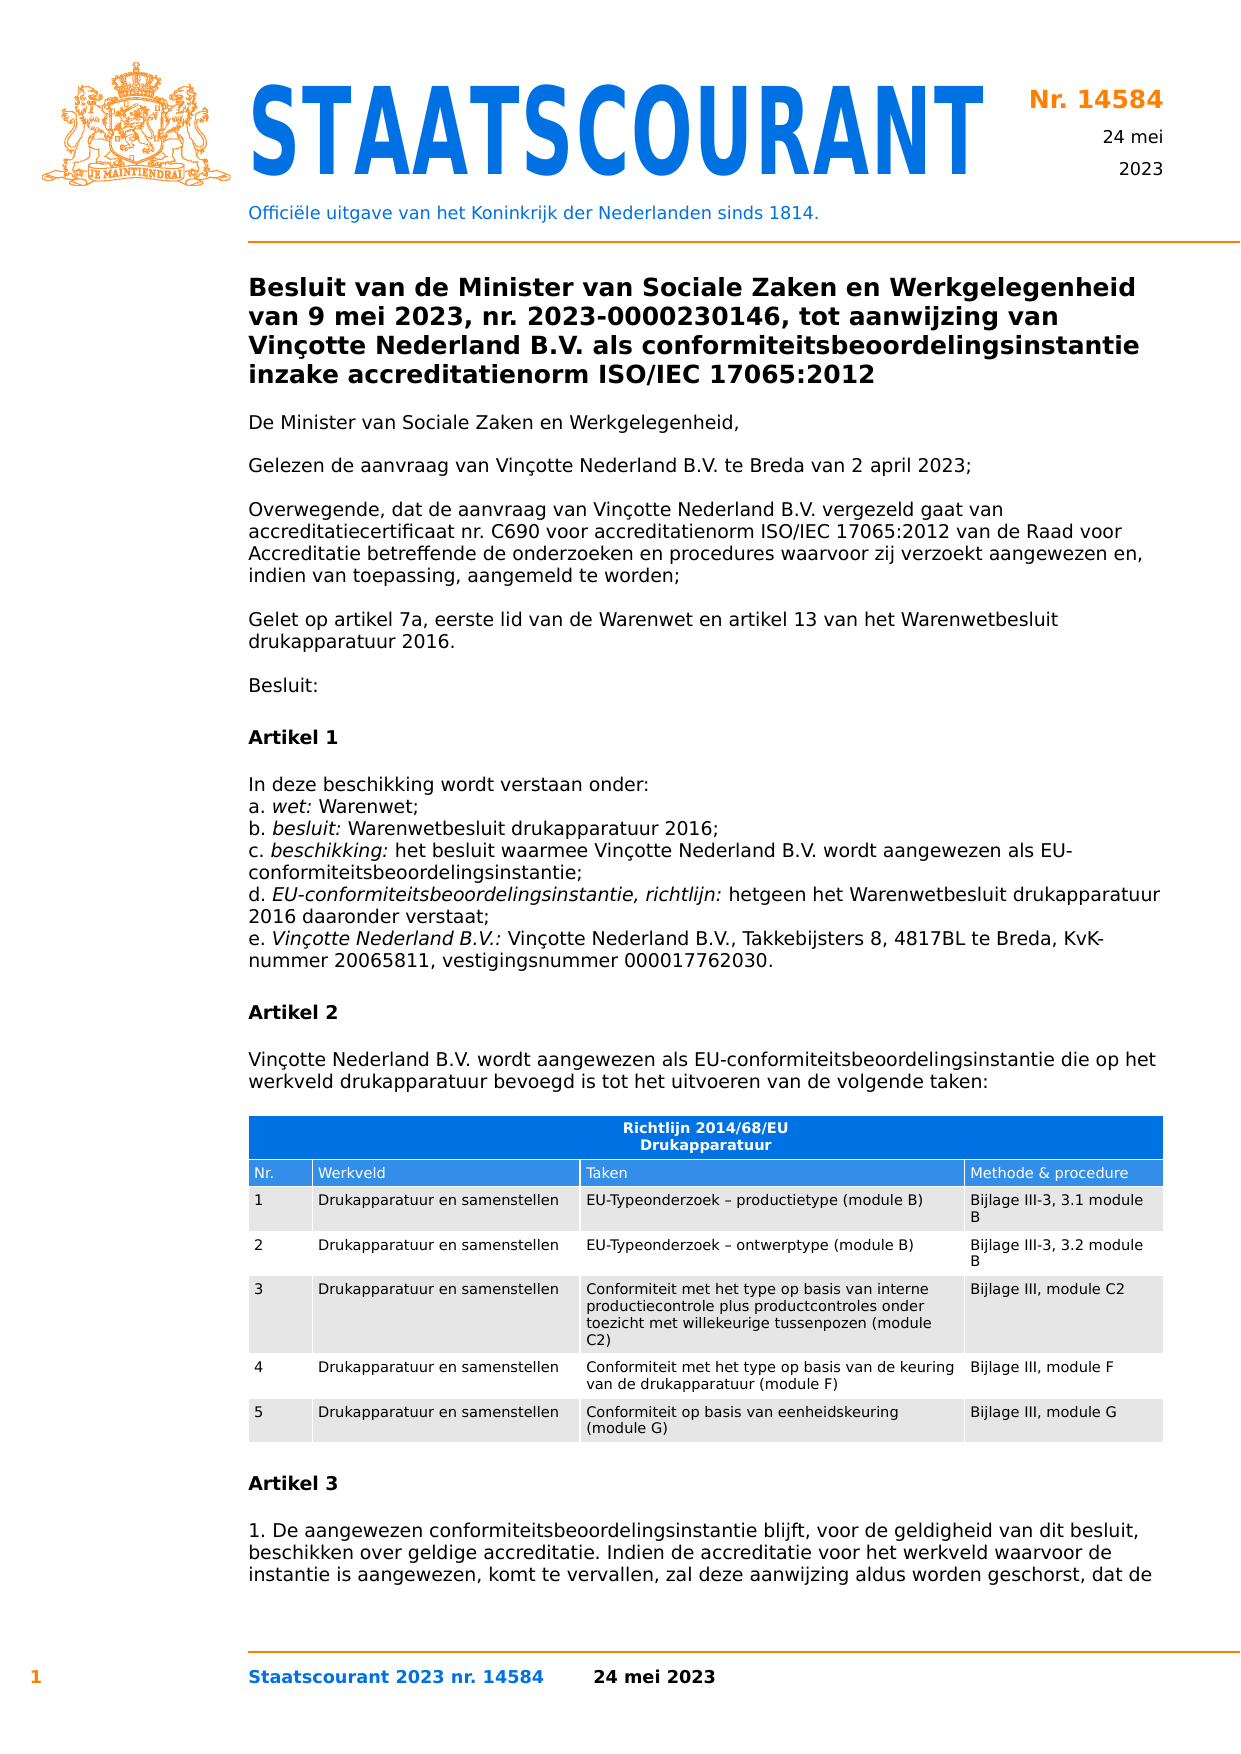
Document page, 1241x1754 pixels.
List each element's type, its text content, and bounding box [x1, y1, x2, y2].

text Gelezen de aanvraag van Vinçotte Nederland B.V. te Breda van 2 april 2023; [248, 455, 1163, 477]
table_header STAATSCOURANT [248, 62, 998, 203]
table_cell 1 [249, 1187, 312, 1231]
table_cell 3 [249, 1276, 312, 1353]
text Vinçotte Nederland B.V. wordt aangewezen als EU-conformiteitsbeoordelingsinstantie die op het werkveld drukapparatuur bevoegd is tot het uitvoeren van de volgende taken: [248, 1049, 1163, 1093]
text a. wet: Warenwet; [248, 796, 1163, 818]
text c. beschikking: het besluit waarmee Vinçotte Nederland B.V. wordt aangewezen als EU-conformiteitsbeoordelingsinstantie; [248, 840, 1163, 884]
table_header [25, 62, 248, 241]
text d. EU-conformiteitsbeoordelingsinstantie, richtlijn: hetgeen het Warenwetbesluit drukapparatuur 2016 daaronder verstaat; [248, 884, 1163, 928]
table_cell Drukapparatuur en samenstellen [313, 1232, 579, 1275]
table_cell Bijlage III-3, 3.1 module B [965, 1187, 1163, 1231]
table_cell Conformiteit met het type op basis van de keuring van de drukapparatuur (module F) [581, 1354, 964, 1398]
table_cell Conformiteit met het type op basis van interne productiecontrole plus productcontroles onder toezicht met willekeurige tussenpozen (module C2) [581, 1276, 964, 1353]
table_cell Drukapparatuur en samenstellen [313, 1187, 579, 1231]
table_cell 24 mei [998, 121, 1240, 153]
table_cell 4 [249, 1354, 312, 1398]
table_cell Drukapparatuur en samenstellen [313, 1399, 579, 1442]
table_cell Bijlage III, module G [965, 1399, 1163, 1442]
subtitle Besluit van de Minister van Sociale Zaken en Werkgelegenheid van 9 mei 2023, nr. 2023-0000230146, tot aanwijzing van Vinçotte Nederland B.V. als conformiteitsbeoordelingsinstantie inzake accreditatienorm ISO/IEC 17065:2012 [248, 273, 1163, 390]
text In deze beschikking wordt verstaan onder: [248, 774, 1163, 796]
text Overwegende, dat de aanvraag van Vinçotte Nederland B.V. vergezeld gaat van accreditatiecertificaat nr. C690 voor accreditatienorm ISO/IEC 17065:2012 van de Raad voor Accreditatie betreffende de onderzoeken en procedures waarvoor zij verzoekt aangewezen en, indien van toepassing, aangemeld te worden; [248, 499, 1163, 587]
table_header Richtlijn 2014/68/EU Drukapparatuur [249, 1116, 1163, 1159]
text e. Vinçotte Nederland B.V.: Vinçotte Nederland B.V., Takkebijsters 8, 4817BL te Breda, KvK-nummer 20065811, vestigingsnummer 000017762030. [248, 928, 1163, 972]
table_cell Bijlage III-3, 3.2 module B [965, 1232, 1163, 1275]
subtitle Artikel 1 [248, 727, 1163, 749]
text De Minister van Sociale Zaken en Werkgelegenheid, [248, 412, 1163, 433]
text Besluit: [248, 675, 1163, 697]
table_cell Methode & procedure [965, 1160, 1163, 1186]
table_cell Taken [581, 1160, 964, 1186]
table_cell 5 [249, 1399, 312, 1442]
table_cell EU-Typeonderzoek – productietype (module B) [581, 1187, 964, 1231]
table_cell 2023 [998, 153, 1240, 203]
text Gelet op artikel 7a, eerste lid van de Warenwet en artikel 13 van het Warenwetbesluit drukapparatuur 2016. [248, 609, 1163, 653]
subtitle Artikel 3 [248, 1473, 1163, 1495]
text 1. De aangewezen conformiteitsbeoordelingsinstantie blijft, voor de geldigheid van dit besluit, beschikken over geldige accreditatie. Indien de accreditatie voor het werkveld waarvoor de instantie is aangewezen, komt te vervallen, zal deze aanwijzing aldus worden geschorst, dat de [248, 1520, 1163, 1586]
table_header Nr. 14584 [998, 62, 1240, 121]
text b. besluit: Warenwetbesluit drukapparatuur 2016; [248, 818, 1163, 840]
table_cell Officiële uitgave van het Koninkrijk der Nederlanden sinds 1814. [248, 203, 1240, 241]
subtitle Artikel 2 [248, 1002, 1163, 1024]
picture [41, 62, 231, 186]
table_cell Bijlage III, module C2 [965, 1276, 1163, 1353]
table_cell Nr. [249, 1160, 312, 1186]
table_cell Drukapparatuur en samenstellen [313, 1276, 579, 1353]
table_cell EU-Typeonderzoek – ontwerptype (module B) [581, 1232, 964, 1275]
table_cell 2 [249, 1232, 312, 1275]
table_cell Bijlage III, module F [965, 1354, 1163, 1398]
table_cell Werkveld [313, 1160, 579, 1186]
table_cell Conformiteit op basis van eenheidskeuring (module G) [581, 1399, 964, 1442]
table_cell Drukapparatuur en samenstellen [313, 1354, 579, 1398]
